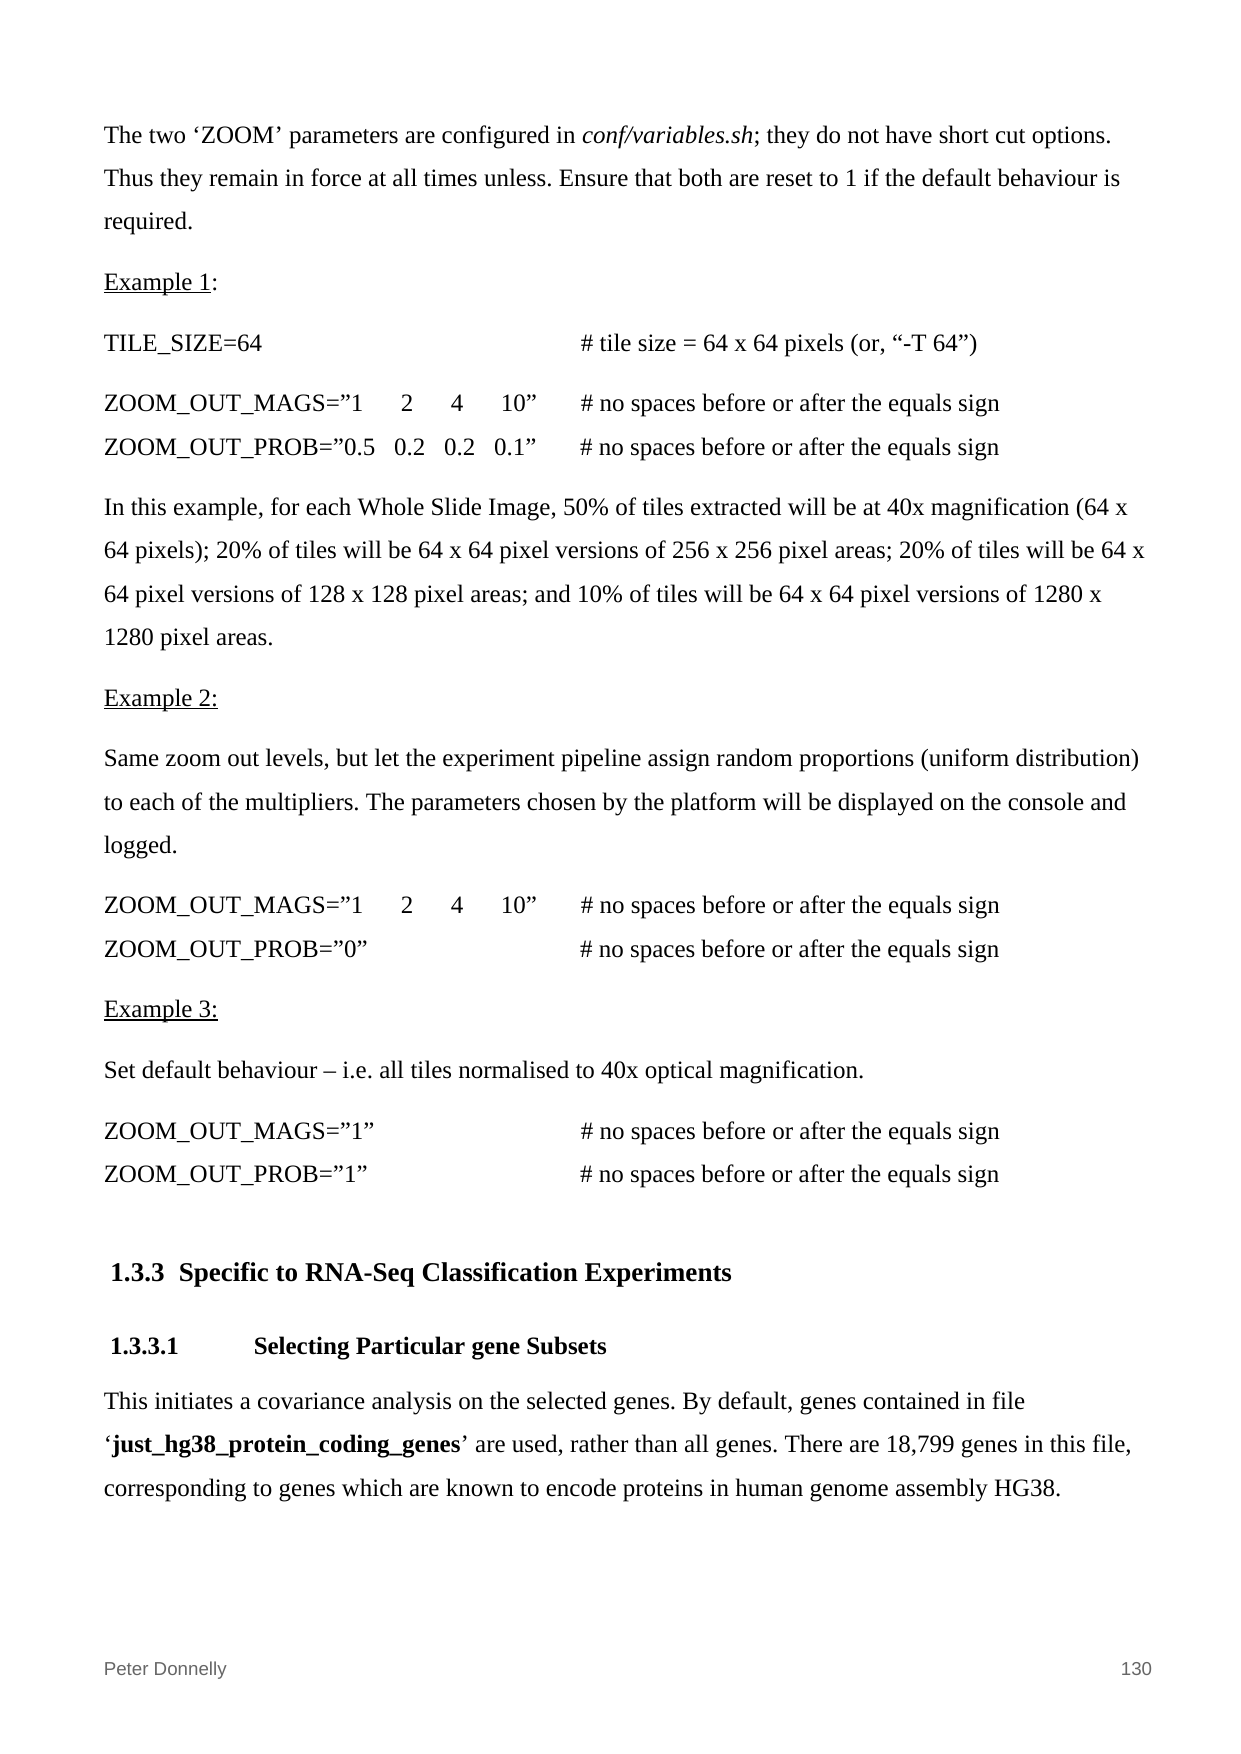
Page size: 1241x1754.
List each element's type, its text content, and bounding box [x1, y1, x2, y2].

text The two ‘ZOOM’ parameters are configured in conf/variables.sh; they do not have short cut options. Thus they remain in force at all times unless. Ensure that both are reset to 1 if the default behaviour is required. [103, 120, 1146, 235]
text Same zoom out levels, but let the experiment pipeline assign random proportions (uniform distribution) to each of the multipliers. The parameters chosen by the platform will be displayed on the console and logged. [103, 743, 1146, 858]
text ZOOM_OUT_MAGS=”1 2 4 10” # no spaces before or after the equals sign ZOOM_OUT_PROB=”0.5 0.2 0.2 0.1” # no spaces before or after the equals sign [103, 388, 1146, 460]
text Example 1: [103, 267, 1146, 296]
text ZOOM_OUT_MAGS=”1 2 4 10” # no spaces before or after the equals sign ZOOM_OUT_PROB=”0” # no spaces before or after the equals sign [103, 891, 1146, 962]
text Set default behaviour – i.e. all tiles normalised to 40x optical magnification. [103, 1055, 1146, 1084]
text Example 2: [103, 683, 1146, 711]
text In this example, for each Whole Slide Image, 50% of tiles extracted will be at 40x magnification (64 x 64 pixels); 20% of tiles will be 64 x 64 pixel versions of 256 x 256 pixel areas; 20% of tiles will be 64 x 64 pixel versions of 128 x 128 pixel areas; and 10% of tiles will be 64 x 64 pixel versions of 1280 x 1280 pixel areas. [103, 492, 1146, 651]
text TILE_SIZE=64 # tile size = 64 x 64 pixels (or, “-T 64”) [103, 328, 1146, 356]
text This initiates a covariance analysis on the selected genes. By default, genes contained in file ‘just_hg38_protein_coding_genes’ are used, rather than all genes. There are 18,799 genes in this file, corresponding to genes which are known to encode proteins in human genome assembly HG38. [103, 1386, 1146, 1501]
text Example 3: [103, 994, 1146, 1023]
subtitle Selecting Particular gene Subsets [103, 1331, 1146, 1360]
subtitle Specific to RNA-Seq Classification Experiments [103, 1256, 1146, 1287]
text ZOOM_OUT_MAGS=”1” # no spaces before or after the equals sign ZOOM_OUT_PROB=”1” # no spaces before or after the equals sign [103, 1116, 1146, 1188]
